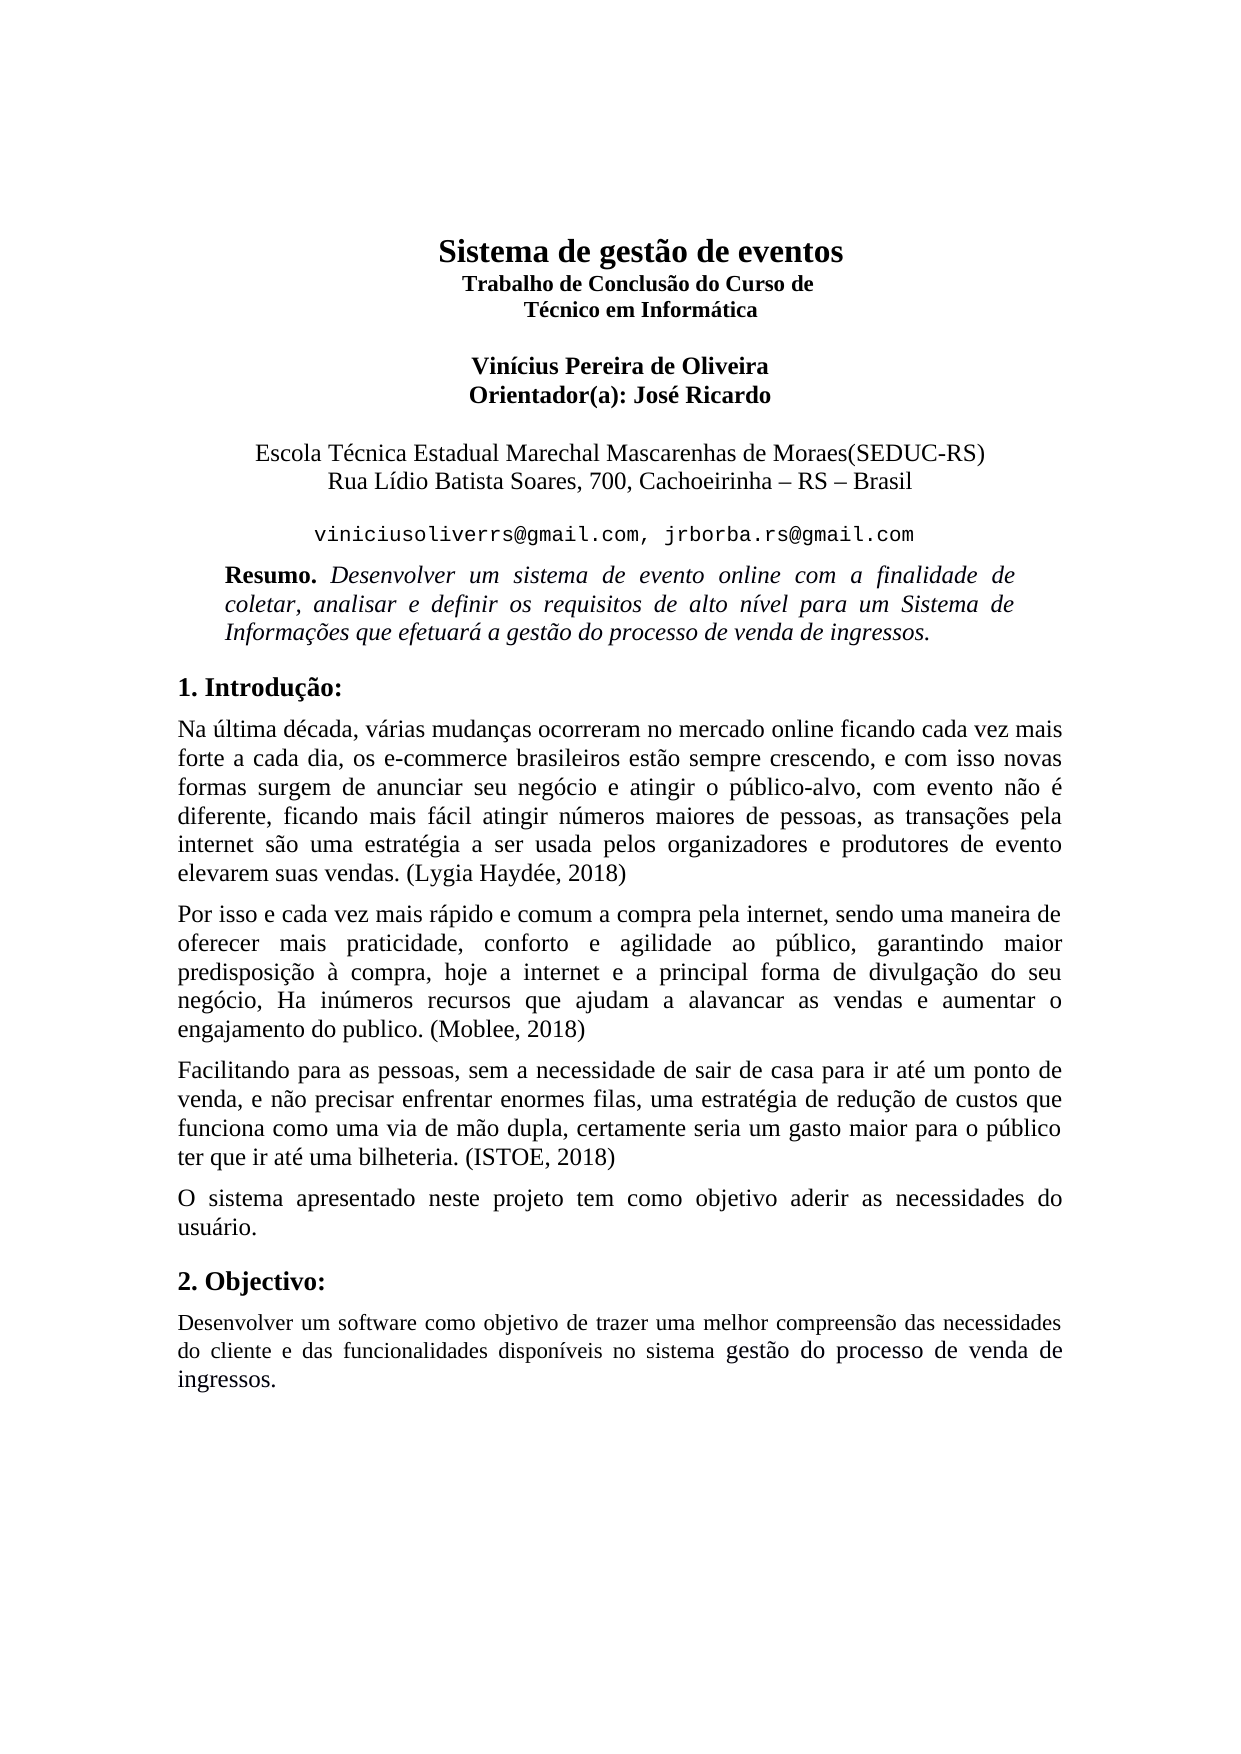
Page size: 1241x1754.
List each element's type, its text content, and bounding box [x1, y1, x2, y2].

subtitle 1. Introdução: [177, 671, 1063, 702]
text Vinícius Pereira de Oliveira [177, 323, 1063, 380]
text Escola Técnica Estadual Marechal Mascarenhas de Moraes(SEDUC-RS) [177, 438, 1063, 466]
text Rua Lídio Batista Soares, 700, Cachoeirinha – RS – Brasil [177, 466, 1063, 495]
text Facilitando para as pessoas, sem a necessidade de sair de casa para ir até um ponto de venda, e não precisar enfrentar enormes filas, uma estratégia de redução de custos que funciona como uma via de mão dupla, certamente seria um gasto maior para o público ter que ir até uma bilheteria. (ISTOE, 2018) [177, 1056, 1063, 1171]
subtitle Trabalho de Conclusão do Curso de [177, 270, 1063, 296]
subtitle 2. Objectivo: [177, 1265, 1063, 1296]
text Na última década, várias mudanças ocorreram no mercado online ficando cada vez mais forte a cada dia, os e-commerce brasileiros estão sempre crescendo, e com isso novas formas surgem de anunciar seu negócio e atingir o público-alvo, com evento não é diferente, ficando mais fácil atingir números maiores de pessoas, as transações pela internet são uma estratégia a ser usada pelos organizadores e produtores de evento elevarem suas vendas. (Lygia Haydée, 2018) [177, 714, 1063, 887]
text Resumo. Desenvolver um sistema de evento online com a finalidade de coletar, analisar e definir os requisitos de alto nível para um Sistema de Informações que efetuará a gestão do processo de venda de ingressos. [224, 560, 1016, 646]
text Orientador(a): José Ricardo [177, 380, 1063, 409]
text viniciusoliverrs@gmail.com, jrborba.rs@gmail.com [177, 524, 1063, 547]
text Por isso e cada vez mais rápido e comum a compra pela internet, sendo uma maneira de oferecer mais praticidade, conforto e agilidade ao público, garantindo maior predisposição à compra, hoje a internet e a principal forma de divulgação do seu negócio, Ha inúmeros recursos que ajudam a alavancar as vendas e aumentar o engajamento do publico. (Moblee, 2018) [177, 899, 1063, 1043]
subtitle Sistema de gestão de eventos [177, 232, 1063, 270]
subtitle Técnico em Informática [177, 296, 1063, 323]
text O sistema apresentado neste projeto tem como objetivo aderir as necessidades do usuário. [177, 1183, 1063, 1240]
text Desenvolver um software como objetivo de trazer uma melhor compreensão das necessidades do cliente e das funcionalidades disponíveis no sistema gestão do processo de venda de ingressos. [177, 1309, 1063, 1393]
